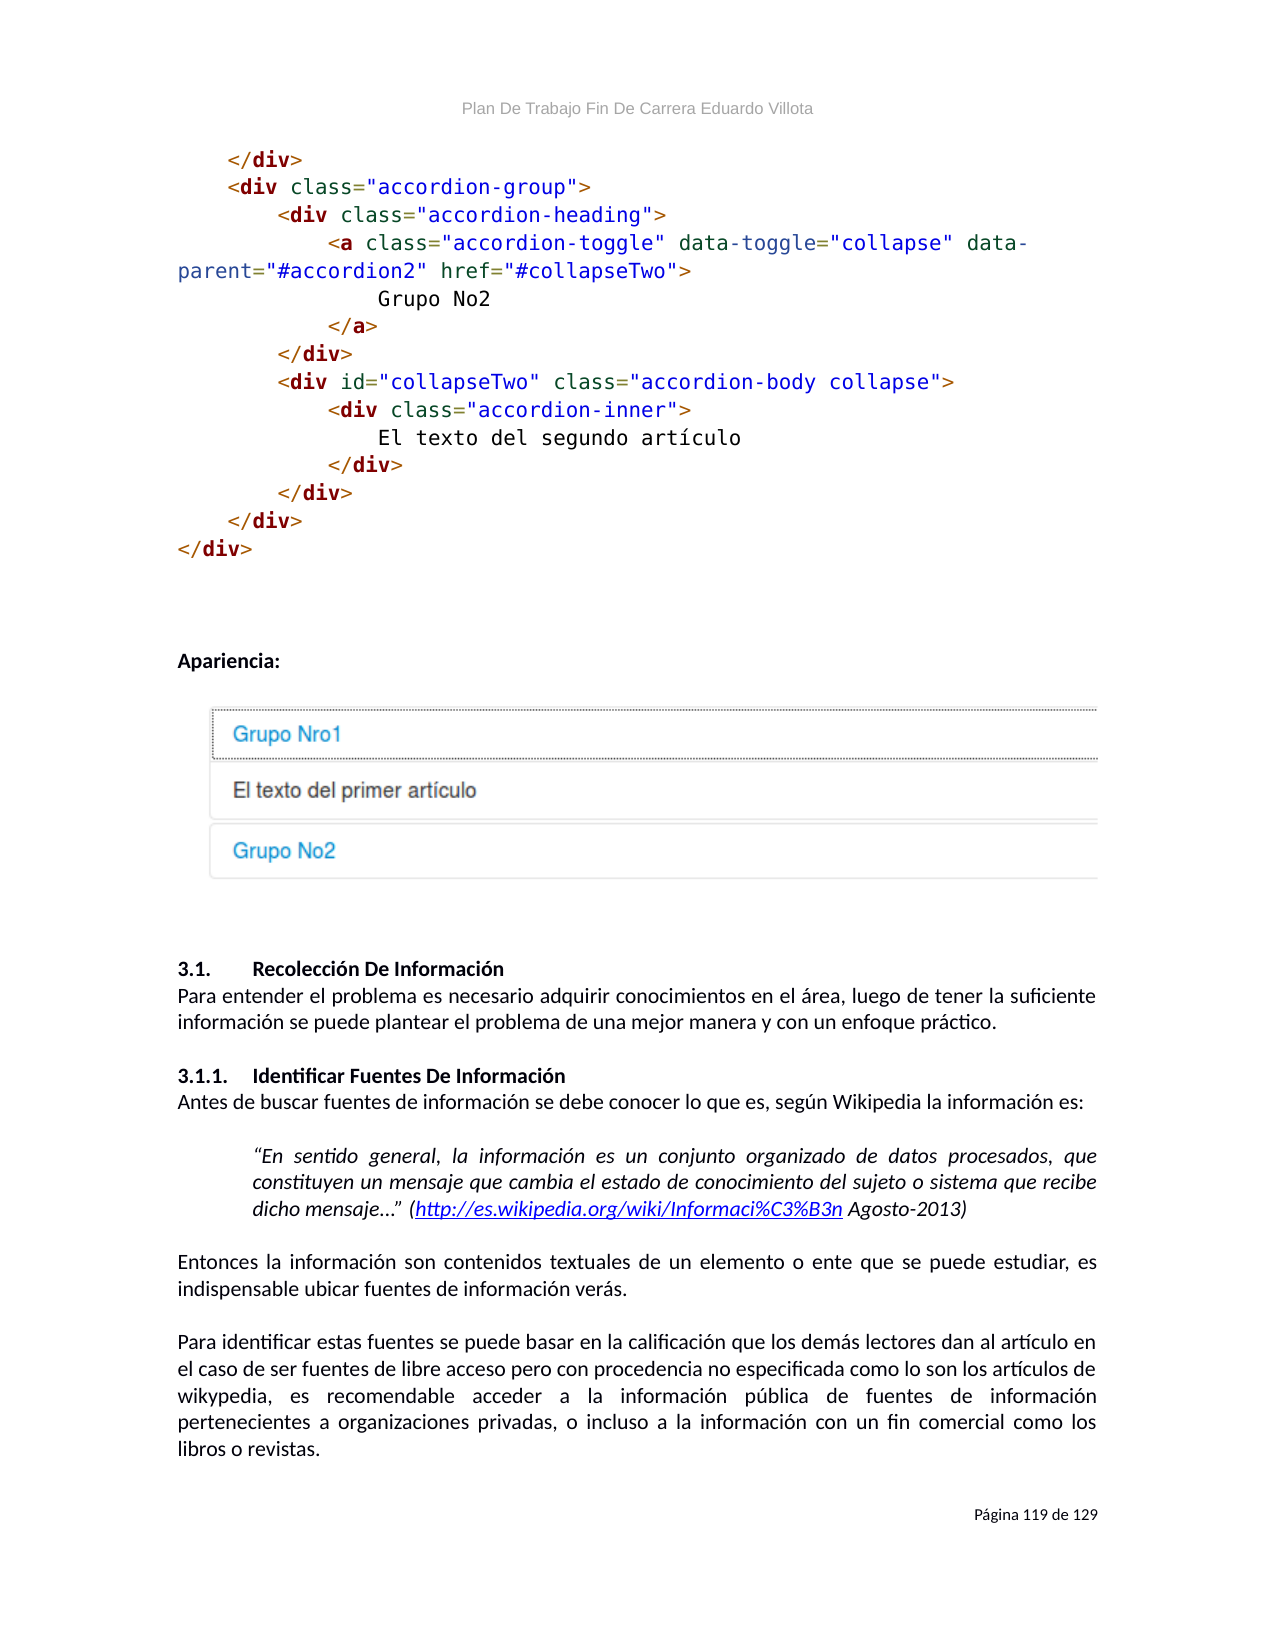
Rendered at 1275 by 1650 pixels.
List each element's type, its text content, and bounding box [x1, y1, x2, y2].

text <div class="accordion-inner"> [177, 398, 1098, 422]
text <div class="accordion-heading"> [177, 203, 1098, 227]
text </div> [177, 509, 1098, 533]
picture [177, 674, 1098, 956]
text Grupo No2 [177, 287, 1098, 311]
text </div> [177, 537, 1098, 561]
text </div> [177, 481, 1098, 506]
text Apariencia: [177, 648, 1098, 674]
text El texto del segundo artículo [177, 426, 1098, 450]
text <div class="accordion-group"> [177, 175, 1098, 200]
text <div id="collapseTwo" class="accordion-body collapse"> [177, 370, 1098, 394]
text “En sentido general, la información es un conjunto organizado de datos procesados, que constituyen un mensaje que cambia el estado de conocimiento del sujeto o sistema que recibe dicho mensaje...” (http://es.wikipedia.org/wiki/Informaci%C3%B3n Agosto-2013) [252, 1142, 1098, 1222]
text 3.1.1. Identificar Fuentes De Información [177, 1062, 1098, 1088]
text </div> [177, 342, 1098, 367]
text </a> [177, 314, 1098, 339]
text Entonces la información son contenidos textuales de un elemento o ente que se puede estudiar, es indispensable ubicar fuentes de información verás. [177, 1248, 1098, 1302]
text Para identificar estas fuentes se puede basar en la calificación que los demás lectores dan al artículo en el caso de ser fuentes de libre acceso pero con procedencia no especificada como lo son los artículos de wikypedia, es recomendable acceder a la información pública de fuentes de información pertenecientes a organizaciones privadas, o incluso a la información con un fin comercial como los libros o revistas. [177, 1328, 1098, 1462]
text Antes de buscar fuentes de información se debe conocer lo que es, según Wikipedia la información es: [177, 1088, 1098, 1115]
text 3.1. Recolección De Información [177, 956, 1098, 982]
text Para entender el problema es necesario adquirir conocimientos en el área, luego de tener la suficiente información se puede plantear el problema de una mejor manera y con un enfoque práctico. [177, 982, 1098, 1035]
text <a class="accordion-toggle" data-toggle="collapse" data-parent="#accordion2" href="#collapseTwo"> [177, 231, 1098, 283]
text </div> [177, 148, 1098, 172]
text </div> [177, 453, 1098, 478]
